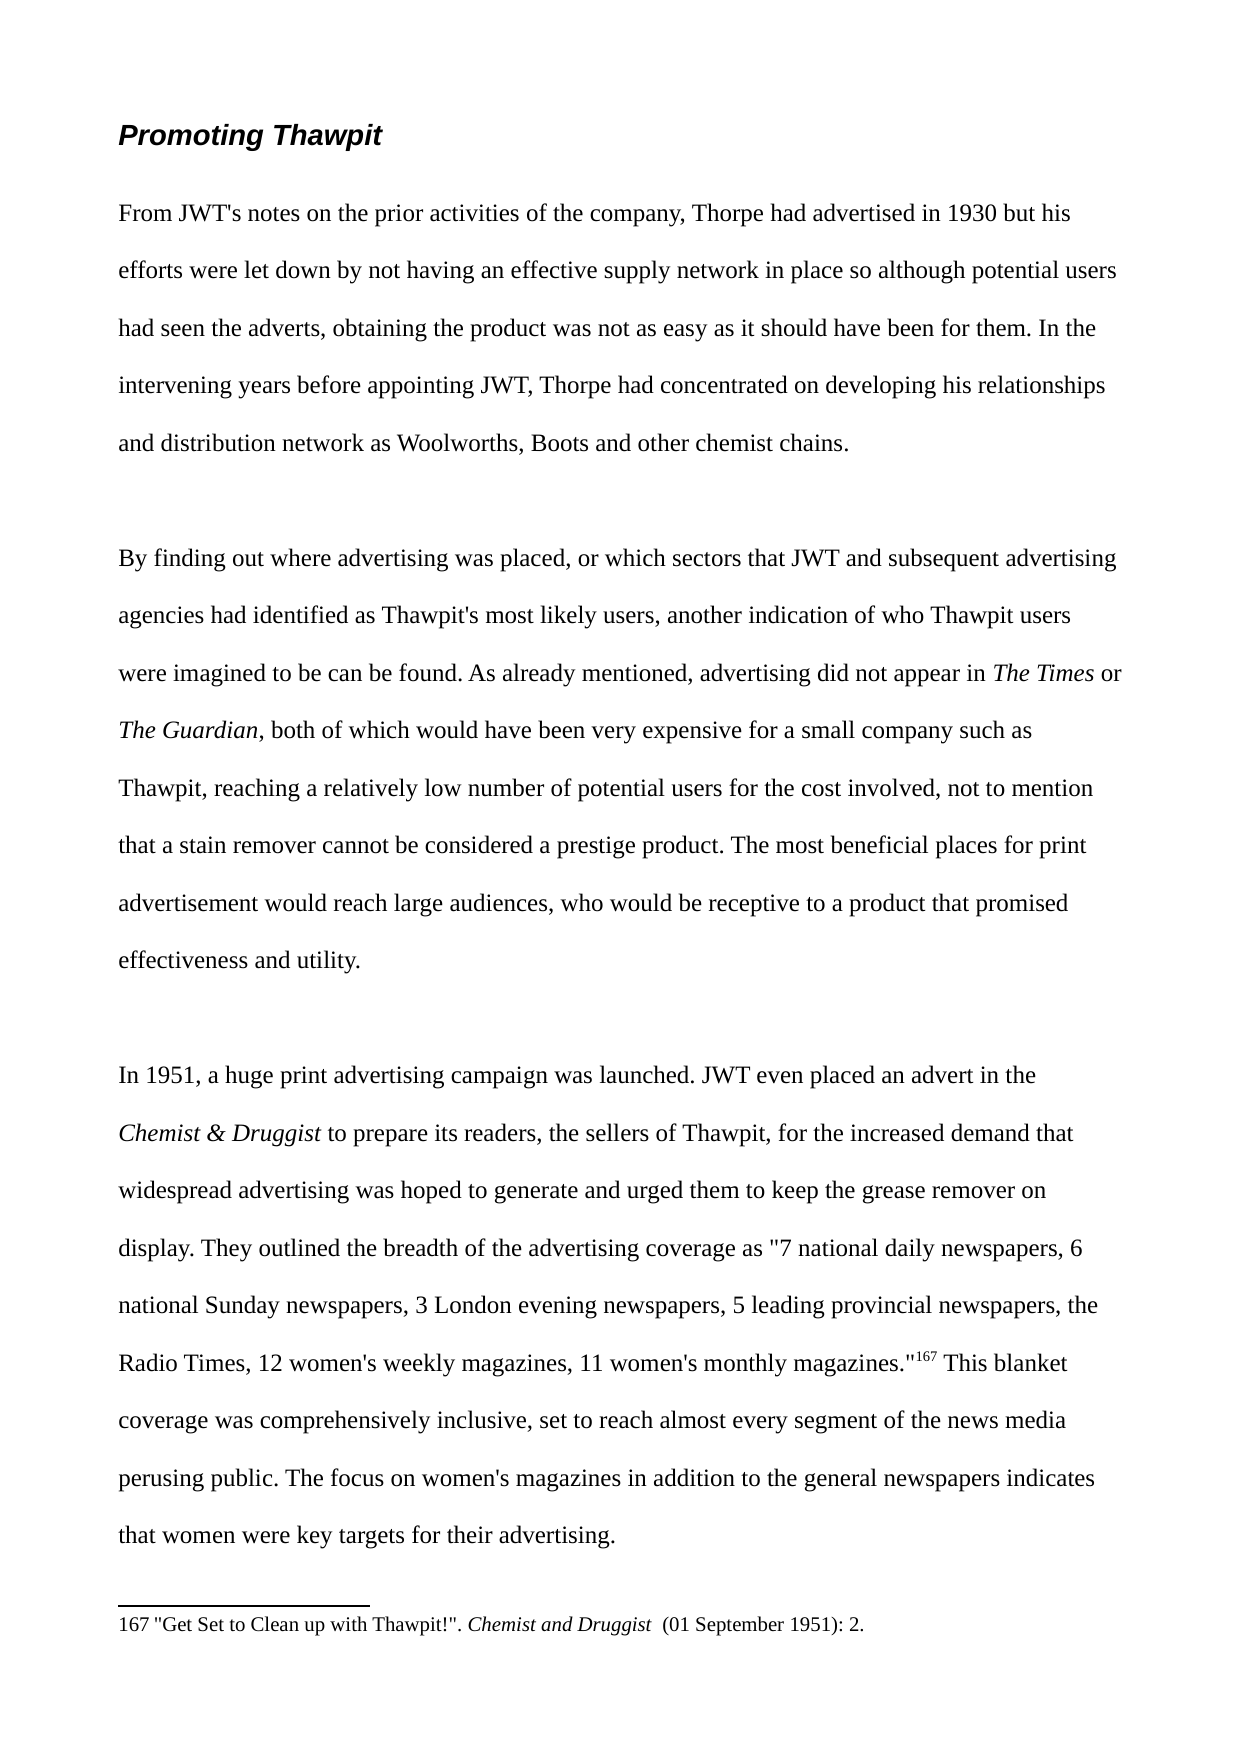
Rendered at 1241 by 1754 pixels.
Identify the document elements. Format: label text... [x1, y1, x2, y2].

text By finding out where advertising was placed, or which sectors that JWT and subsequent advertising agencies had identified as Thawpit's most likely users, another indication of who Thawpit users were imagined to be can be found. As already mentioned, advertising did not appear in The Times or The Guardian, both of which would have been very expensive for a small company such as Thawpit, reaching a relatively low number of potential users for the cost involved, not to mention that a stain remover cannot be considered a prestige product. The most beneficial places for print advertisement would reach large audiences, who would be receptive to a product that promised effectiveness and utility. [118, 543, 1122, 974]
text From JWT's notes on the prior activities of the company, Thorpe had advertised in 1930 but his efforts were let down by not having an effective supply network in place so although potential users had seen the adverts, obtaining the product was not as easy as it should have been for them. In the intervening years before appointing JWT, Thorpe had concentrated on developing his relationships and distribution network as Woolworths, Boots and other chemist chains. [118, 198, 1122, 456]
text "Get Set to Clean up with Thawpit!". Chemist and Druggist (01 September 1951): 2. [118, 1612, 1122, 1636]
text In 1951, a huge print advertising campaign was launched. JWT even placed an advert in the Chemist & Druggist to prepare its readers, the sellers of Thawpit, for the increased demand that widespread advertising was hoped to generate and urged them to keep the grease remover on display. They outlined the breadth of the advertising coverage as "7 national daily newspapers, 6 national Sunday newspapers, 3 London evening newspapers, 5 leading provincial newspapers, the Radio Times, 12 women's weekly magazines, 11 women's monthly magazines." This blanket coverage was comprehensively inclusive, set to reach almost every segment of the news media perusing public. The focus on women's magazines in addition to the general newspapers indicates that women were key targets for their advertising. [118, 1060, 1122, 1549]
subtitle Promoting Thawpit [118, 118, 1122, 152]
